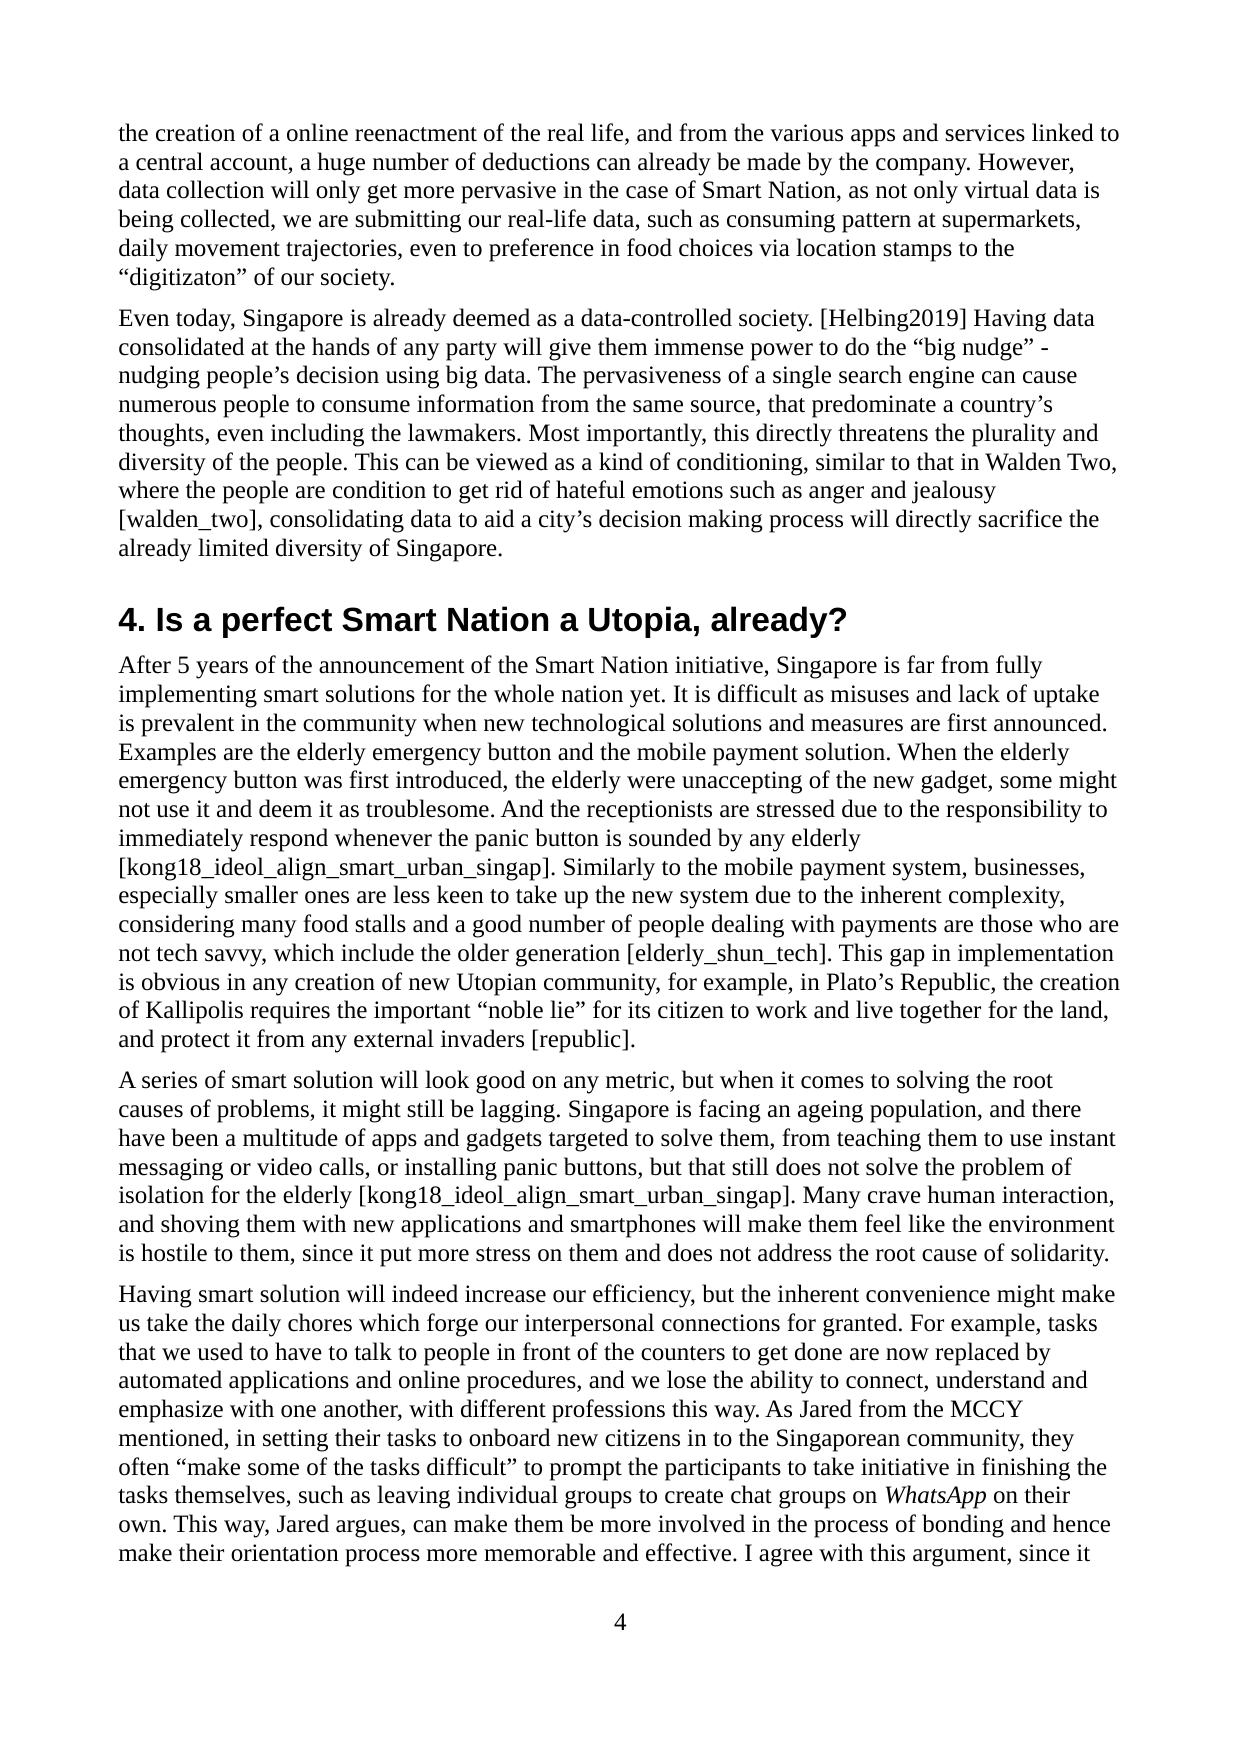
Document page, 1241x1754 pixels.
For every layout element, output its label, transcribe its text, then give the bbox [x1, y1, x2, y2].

text Having smart solution will indeed increase our efficiency, but the inherent convenience might make us take the daily chores which forge our interpersonal connections for granted. For example, tasks that we used to have to talk to people in front of the counters to get done are now replaced by automated applications and online procedures, and we lose the ability to connect, understand and emphasize with one another, with different professions this way. As Jared from the MCCY mentioned, in setting their tasks to onboard new citizens in to the Singaporean community, they often “make some of the tasks difficult” to prompt the participants to take initiative in finishing the tasks themselves, such as leaving individual groups to create chat groups on WhatsApp on their own. This way, Jared argues, can make them be more involved in the process of bonding and hence make their orientation process more memorable and effective. I agree with this argument, since it [118, 1279, 1122, 1567]
text Even today, Singapore is already deemed as a data-controlled society. [Helbing2019] Having data consolidated at the hands of any party will give them immense power to do the “big nudge” - nudging people’s decision using big data. The pervasiveness of a single search engine can cause numerous people to consume information from the same source, that predominate a country’s thoughts, even including the lawmakers. Most importantly, this directly threatens the plurality and diversity of the people. This can be viewed as a kind of conditioning, similar to that in Walden Two, where the people are condition to get rid of hateful emotions such as anger and jealousy [walden_two], consolidating data to aid a city’s decision making process will directly sacrifice the already limited diversity of Singapore. [118, 303, 1122, 562]
text A series of smart solution will look good on any metric, but when it comes to solving the root causes of problems, it might still be lagging. Singapore is facing an ageing population, and there have been a multitude of apps and gadgets targeted to solve them, from teaching them to use instant messaging or video calls, or installing panic buttons, but that still does not solve the problem of isolation for the elderly [kong18_ideol_align_smart_urban_singap]. Many crave human interaction, and shoving them with new applications and smartphones will make them feel like the environment is hostile to them, since it put more stress on them and does not address the root cause of solidarity. [118, 1066, 1122, 1267]
text the creation of a online reenactment of the real life, and from the various apps and services linked to a central account, a huge number of deductions can already be made by the company. However, data collection will only get more pervasive in the case of Smart Nation, as not only virtual data is being collected, we are submitting our real-life data, such as consuming pattern at supermarkets, daily movement trajectories, even to preference in food choices via location stamps to the “digitizaton” of our society. [118, 118, 1122, 291]
text After 5 years of the announcement of the Smart Nation initiative, Singapore is far from fully implementing smart solutions for the whole nation yet. It is difficult as misuses and lack of uptake is prevalent in the community when new technological solutions and measures are first announced. Examples are the elderly emergency button and the mobile payment solution. When the elderly emergency button was first introduced, the elderly were unaccepting of the new gadget, some might not use it and deem it as troublesome. And the receptionists are stressed due to the responsibility to immediately respond whenever the panic button is sounded by any elderly [kong18_ideol_align_smart_urban_singap]. Similarly to the mobile payment system, businesses, especially smaller ones are less keen to take up the new system due to the inherent complexity, considering many food stalls and a good number of people dealing with payments are those who are not tech savvy, which include the older generation [elderly_shun_tech]. This gap in implementation is obvious in any creation of new Utopian community, for example, in Plato’s Republic, the creation of Kallipolis requires the important “noble lie” for its citizen to work and live together for the land, and protect it from any external invaders [republic]. [118, 651, 1122, 1053]
subtitle Is a perfect Smart Nation a Utopia, already? [118, 599, 1122, 638]
